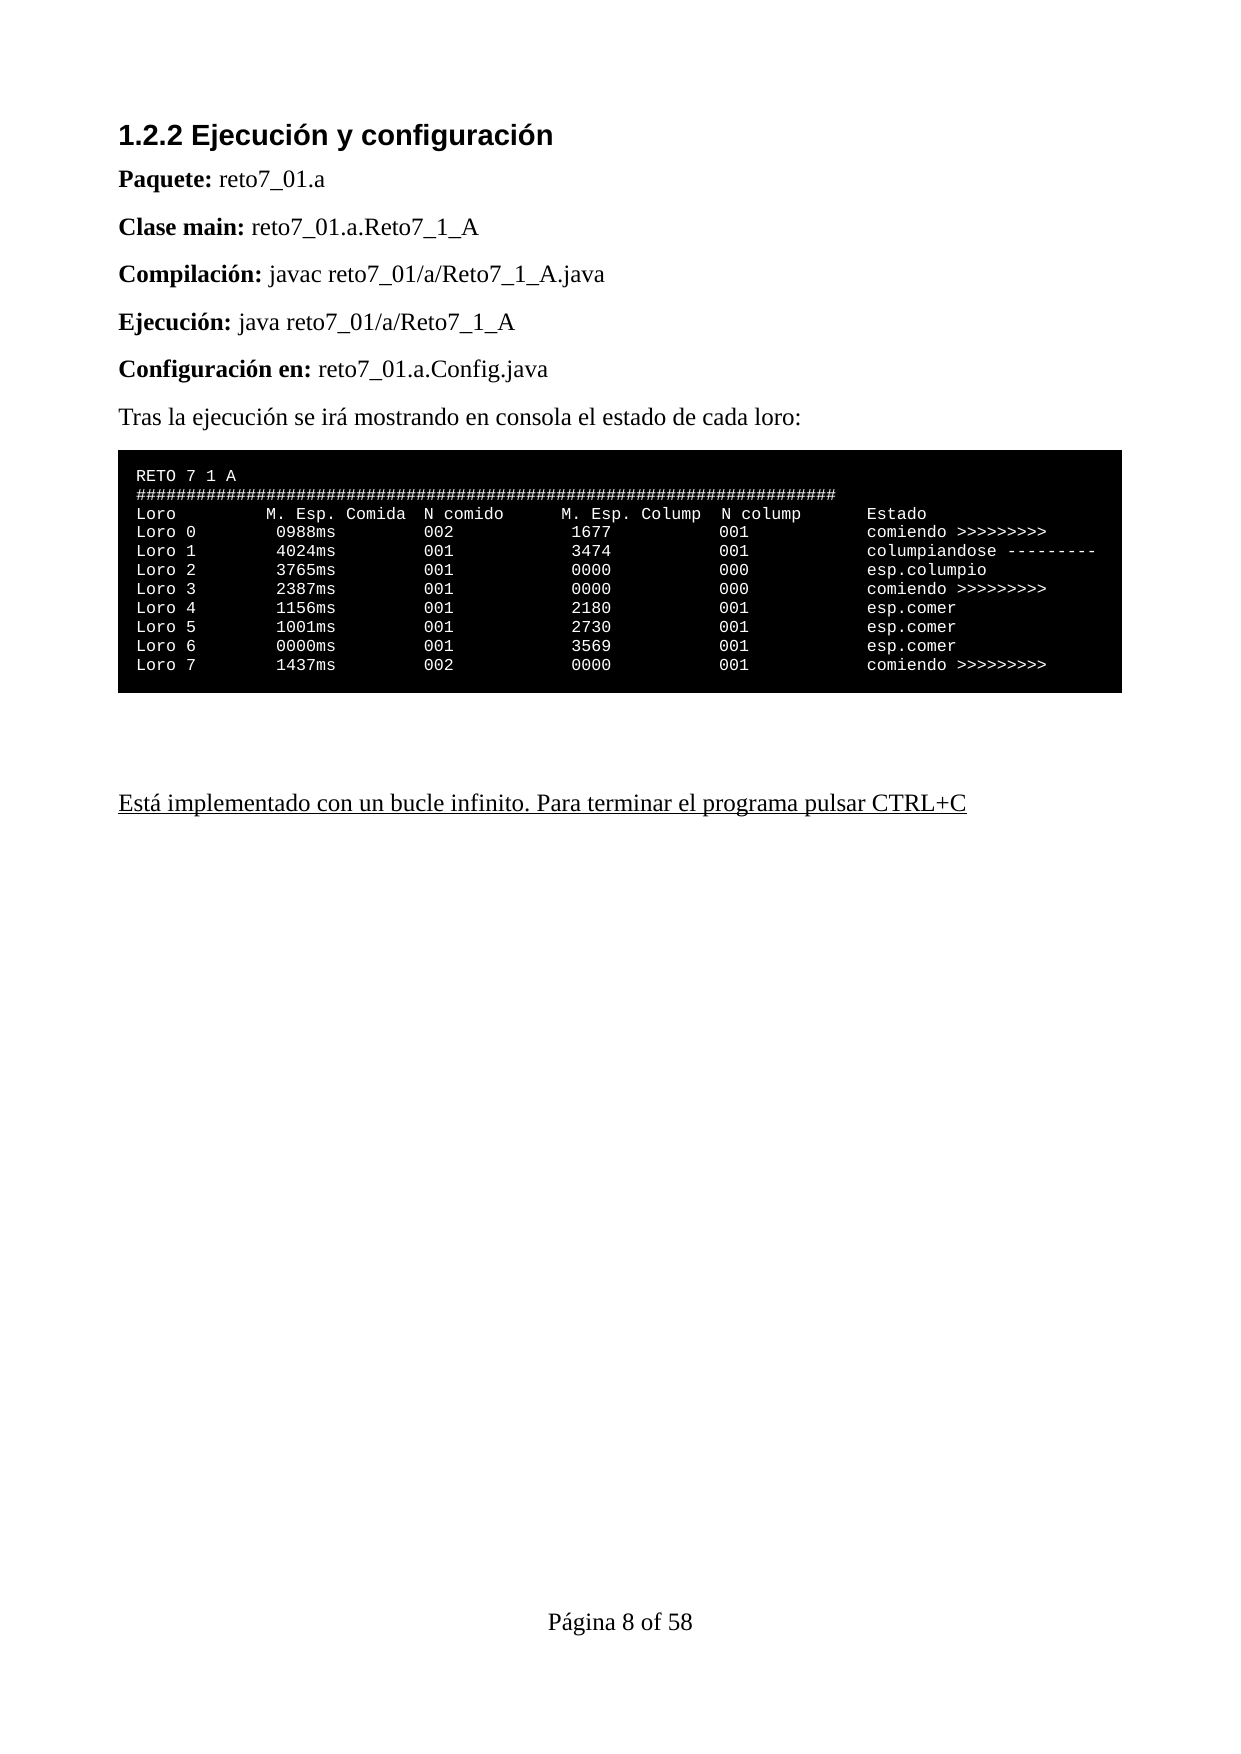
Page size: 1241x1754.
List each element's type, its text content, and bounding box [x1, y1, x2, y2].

text Loro 5 1001ms 001 2730 001 esp.comer [118, 618, 1122, 637]
text Configuración en: reto7_01.a.Config.java [118, 354, 1122, 383]
text Loro 1 4024ms 001 3474 001 columpiandose --------- [118, 543, 1122, 562]
text Ejecución: java reto7_01/a/Reto7_1_A [118, 307, 1122, 336]
text ###################################################################### [118, 486, 1122, 505]
text Loro 7 1437ms 002 0000 001 comiendo >>>>>>>>> [118, 656, 1122, 693]
subtitle 1.2.2 Ejecución y configuración [118, 118, 1122, 152]
text Paquete: reto7_01.a [118, 164, 1122, 193]
text Loro 0 0988ms 002 1677 001 comiendo >>>>>>>>> [118, 524, 1122, 543]
text Está implementado con un bucle infinito. Para terminar el programa pulsar CTRL+C [118, 788, 1122, 817]
text Clase main: reto7_01.a.Reto7_1_A [118, 212, 1122, 241]
text Loro 6 0000ms 001 3569 001 esp.comer [118, 637, 1122, 656]
text Loro M. Esp. Comida N comido M. Esp. Colump N colump Estado [118, 505, 1122, 524]
text Loro 4 1156ms 001 2180 001 esp.comer [118, 599, 1122, 618]
text Loro 2 3765ms 001 0000 000 esp.columpio [118, 562, 1122, 581]
text Compilación: javac reto7_01/a/Reto7_1_A.java [118, 259, 1122, 288]
text Loro 3 2387ms 001 0000 000 comiendo >>>>>>>>> [118, 581, 1122, 599]
text Tras la ejecución se irá mostrando en consola el estado de cada loro: [118, 402, 1122, 431]
text RETO 7 1 A [118, 450, 1122, 486]
